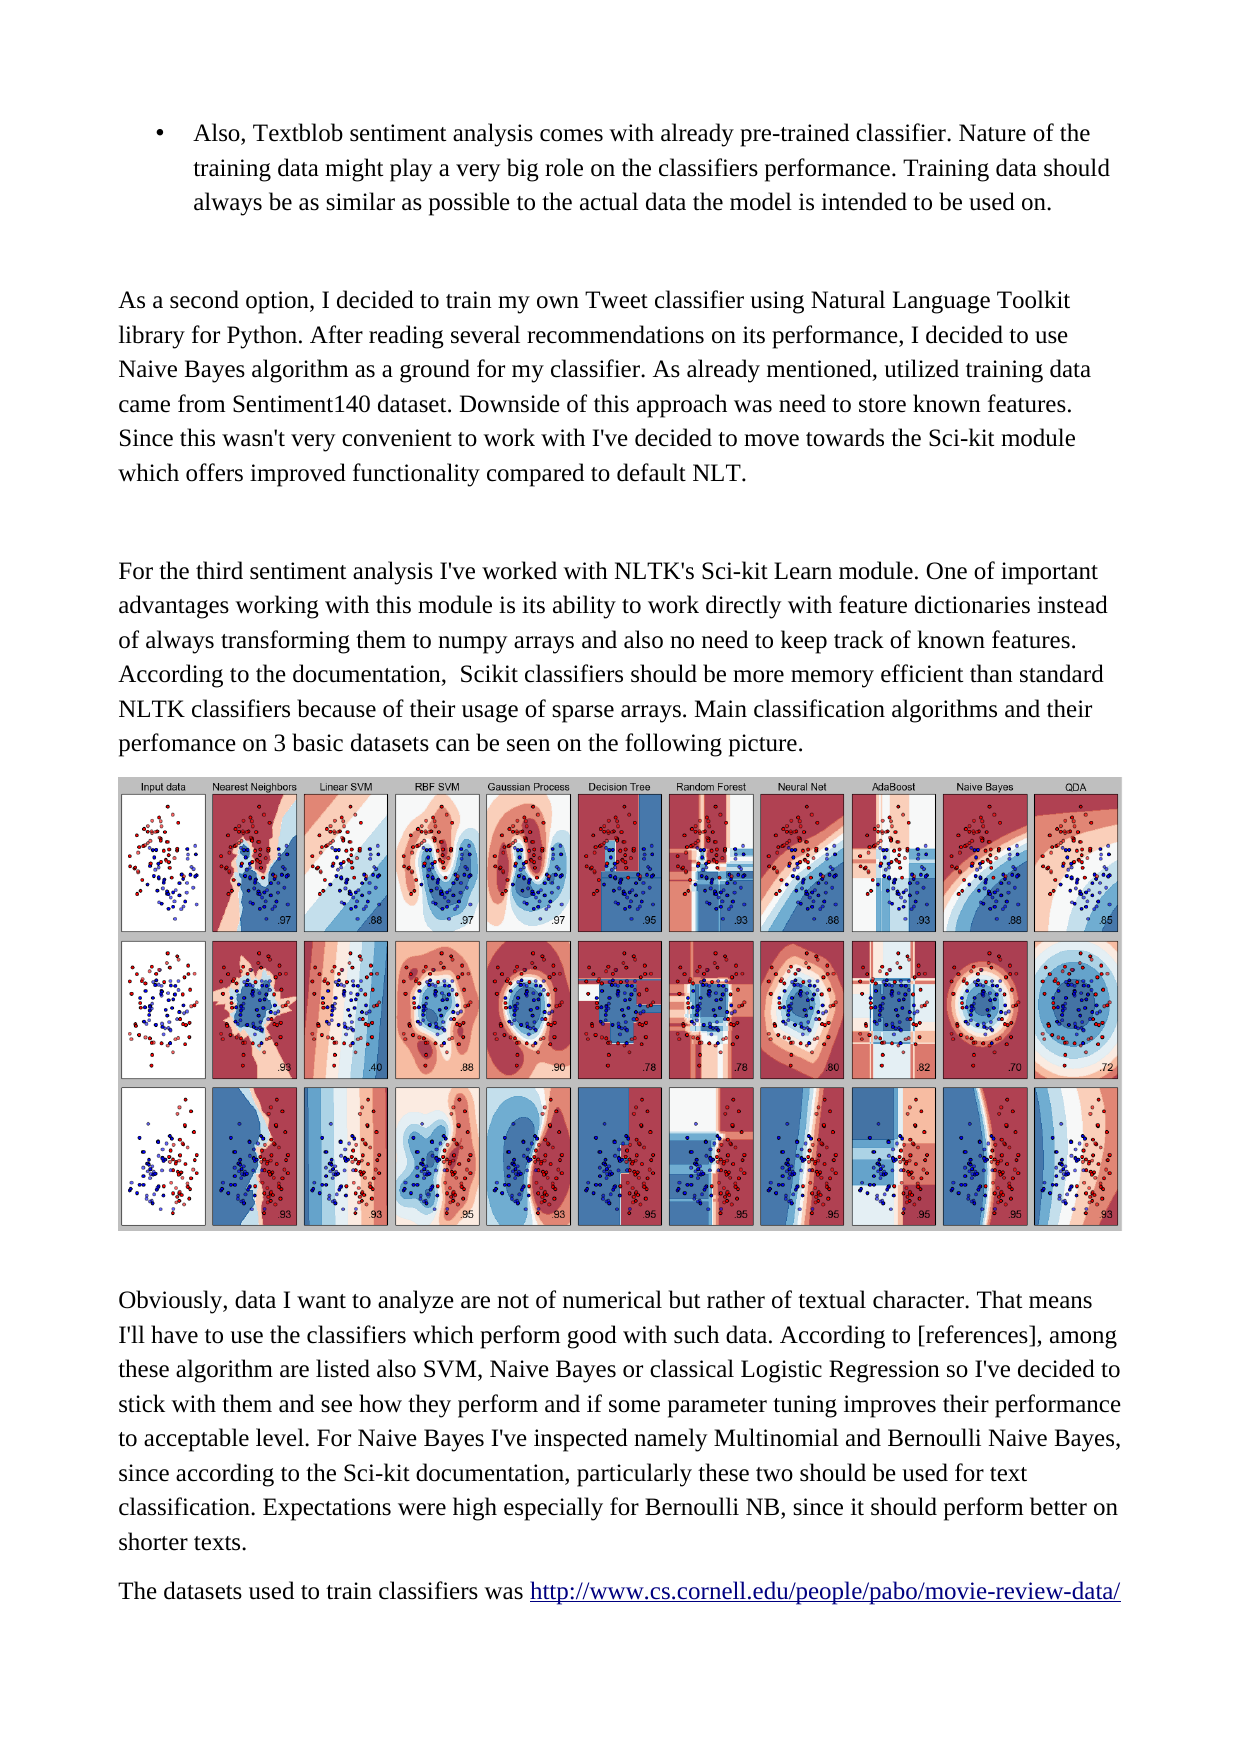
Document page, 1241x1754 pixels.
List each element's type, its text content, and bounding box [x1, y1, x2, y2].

text Obviously, data I want to analyze are not of numerical but rather of textual character. That means I'll have to use the classifiers which perform good with such data. According to [references], among these algorithm are listed also SVM, Naive Bayes or classical Logistic Regression so I've decided to stick with them and see how they perform and if some parameter tuning improves their performance to acceptable level. For Naive Bayes I've inspected namely Multinomial and Bernoulli Naive Bayes, since according to the Sci-kit documentation, particularly these two should be used for text classification. Expectations were high especially for Bernoulli NB, since it should perform better on shorter texts. [118, 1285, 1122, 1555]
text The datasets used to train classifiers was http://www.cs.cornell.edu/people/pabo/movie-review-data/ [118, 1576, 1122, 1604]
list Also, Textblob sentiment analysis comes with already pre-trained classifier. Nature of the training data might play a very big role on the classifiers performance. Training data should always be as similar as possible to the actual data the model is intended to be used on. [156, 118, 1122, 216]
text As a second option, I decided to train my own Tweet classifier using Natural Language Toolkit library for Python. After reading several recommendations on its performance, I decided to use Naive Bayes algorithm as a ground for my classifier. As already mentioned, utilized training data came from Sentiment140 dataset. Downside of this approach was need to store known features. Since this wasn't very convenient to work with I've decided to move towards the Sci-kit module which offers improved functionality compared to default NLT. [118, 285, 1122, 486]
text For the third sentiment analysis I've worked with NLTK's Sci-kit Learn module. One of important advantages working with this module is its ability to work directly with feature dictionaries instead of always transforming them to numpy arrays and also no need to keep track of known features. According to the documentation, Scikit classifiers should be more memory efficient than standard NLTK classifiers because of their usage of sparse arrays. Main classification algorithms and their perfomance on 3 basic datasets can be seen on the following picture. [118, 556, 1122, 757]
picture [118, 777, 1123, 1231]
